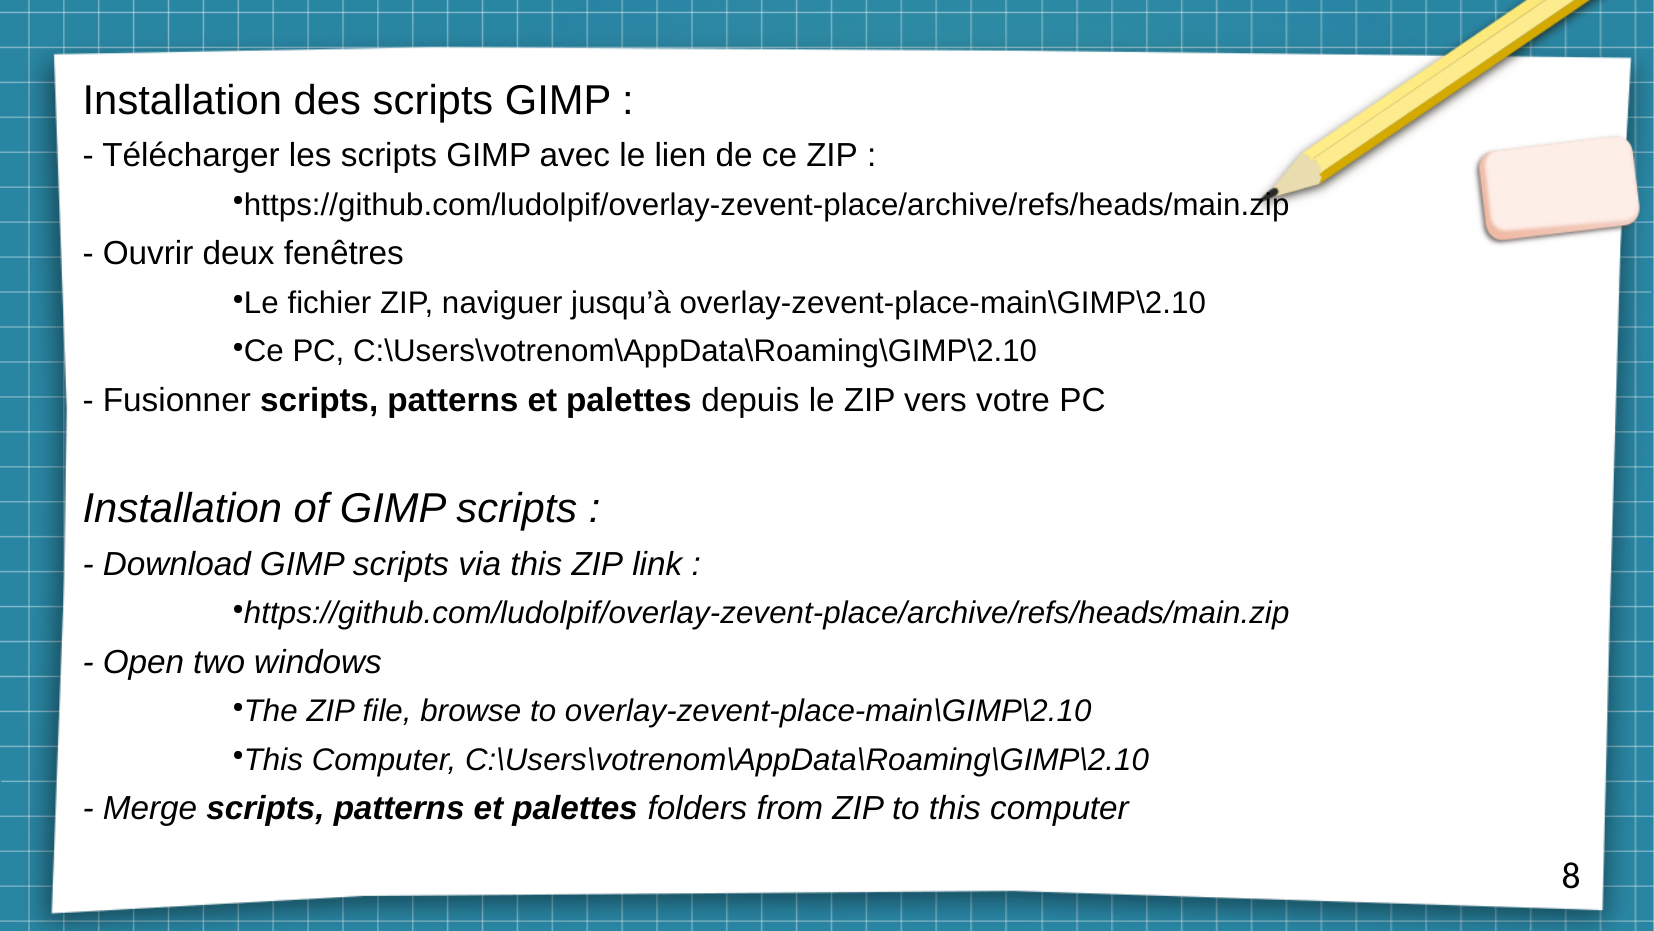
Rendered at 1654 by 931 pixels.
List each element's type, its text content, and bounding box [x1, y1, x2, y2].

list Installation des scripts GIMP : - Télécharger les scripts GIMP avec le lien de ce ZIP : https://github.com/ludolpif/overlay-zevent-place/archive/refs/heads/main.zip - Ouvrir deux fenêtres Le fichier ZIP, naviguer jusqu’à overlay-zevent-place-main\GIMP\2.10 Ce PC, C:\Users\votrenom\AppData\Roaming\GIMP\2.10 - Fusionner scripts, patterns et palettes depuis le ZIP vers votre PC Installation of GIMP scripts : - Download GIMP scripts via this ZIP link : https://github.com/ludolpif/overlay-zevent-place/archive/refs/heads/main.zip - Open two windows The ZIP file, browse to overlay-zevent-place-main\GIMP\2.10 This Computer, C:\Users\votrenom\AppData\Roaming\GIMP\2.10 - Merge scripts, patterns et palettes folders from ZIP to this computer [82, 82, 1571, 880]
text_box 8 [1549, 844, 1577, 905]
